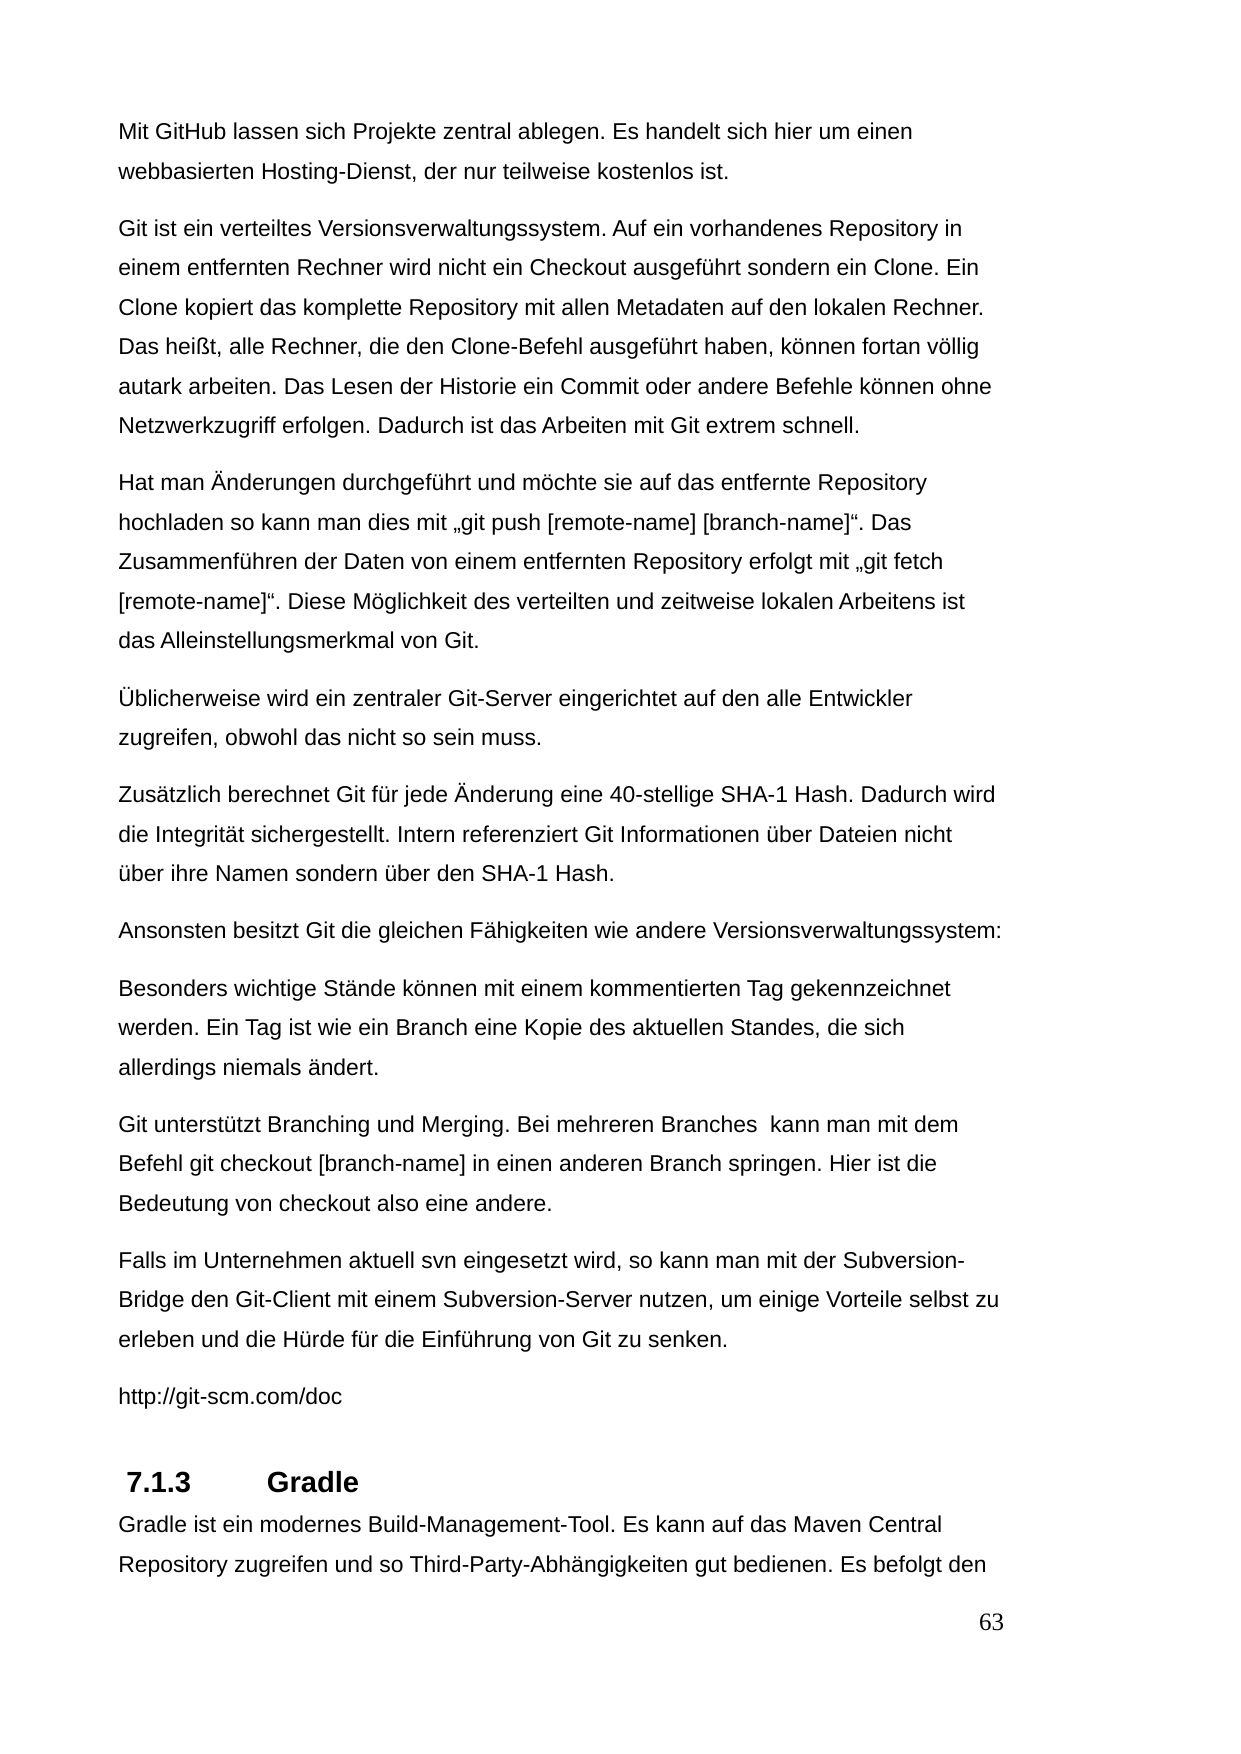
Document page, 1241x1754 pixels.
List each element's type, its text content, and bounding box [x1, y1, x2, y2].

text Git ist ein verteiltes Versionsverwaltungssystem. Auf ein vorhandenes Repository in einem entfernten Rechner wird nicht ein Checkout ausgeführt sondern ein Clone. Ein Clone kopiert das komplette Repository mit allen Metadaten auf den lokalen Rechner. Das heißt, alle Rechner, die den Clone-Befehl ausgeführt haben, können fortan völlig autark arbeiten. Das Lesen der Historie ein Commit oder andere Befehle können ohne Netzwerkzugriff erfolgen. Dadurch ist das Arbeiten mit Git extrem schnell. [118, 215, 1004, 438]
text Git unterstützt Branching und Merging. Bei mehreren Branches kann man mit dem Befehl git checkout [branch-name] in einen anderen Branch springen. Hier ist die Bedeutung von checkout also eine andere. [118, 1111, 1004, 1216]
text Ansonsten besitzt Git die gleichen Fähigkeiten wie andere Versionsverwaltungssystem: [118, 917, 1004, 944]
text Falls im Unternehmen aktuell svn eingesetzt wird, so kann man mit der Subversion-Bridge den Git-Client mit einem Subversion-Server nutzen, um einige Vorteile selbst zu erleben und die Hürde für die Einführung von Git zu senken. [118, 1247, 1004, 1352]
text Hat man Änderungen durchgeführt und möchte sie auf das entfernte Repository hochladen so kann man dies mit „git push [remote-name] [branch-name]“. Das Zusammenführen der Daten von einem entfernten Repository erfolgt mit „git fetch [remote-name]“. Diese Möglichkeit des verteilten und zeitweise lokalen Arbeitens ist das Alleinstellungsmerkmal von Git. [118, 469, 1004, 654]
text Besonders wichtige Stände können mit einem kommentierten Tag gekennzeichnet werden. Ein Tag ist wie ein Branch eine Kopie des aktuellen Standes, die sich allerdings niemals ändert. [118, 974, 1004, 1080]
text Üblicherweise wird ein zentraler Git-Server eingerichtet auf den alle Entwickler zugreifen, obwohl das nicht so sein muss. [118, 684, 1004, 750]
subtitle Gradle [118, 1465, 1004, 1499]
text Mit GitHub lassen sich Projekte zentral ablegen. Es handelt sich hier um einen webbasierten Hosting-Dienst, der nur teilweise kostenlos ist. [118, 118, 1004, 184]
text Gradle ist ein modernes Build-Management-Tool. Es kann auf das Maven Central Repository zugreifen und so Third-Party-Abhängigkeiten gut bedienen. Es befolgt den [118, 1511, 1004, 1577]
text Zusätzlich berechnet Git für jede Änderung eine 40-stellige SHA-1 Hash. Dadurch wird die Integrität sichergestellt. Intern referenziert Git Informationen über Dateien nicht über ihre Namen sondern über den SHA-1 Hash. [118, 781, 1004, 886]
text http://git-scm.com/doc [118, 1383, 1004, 1409]
